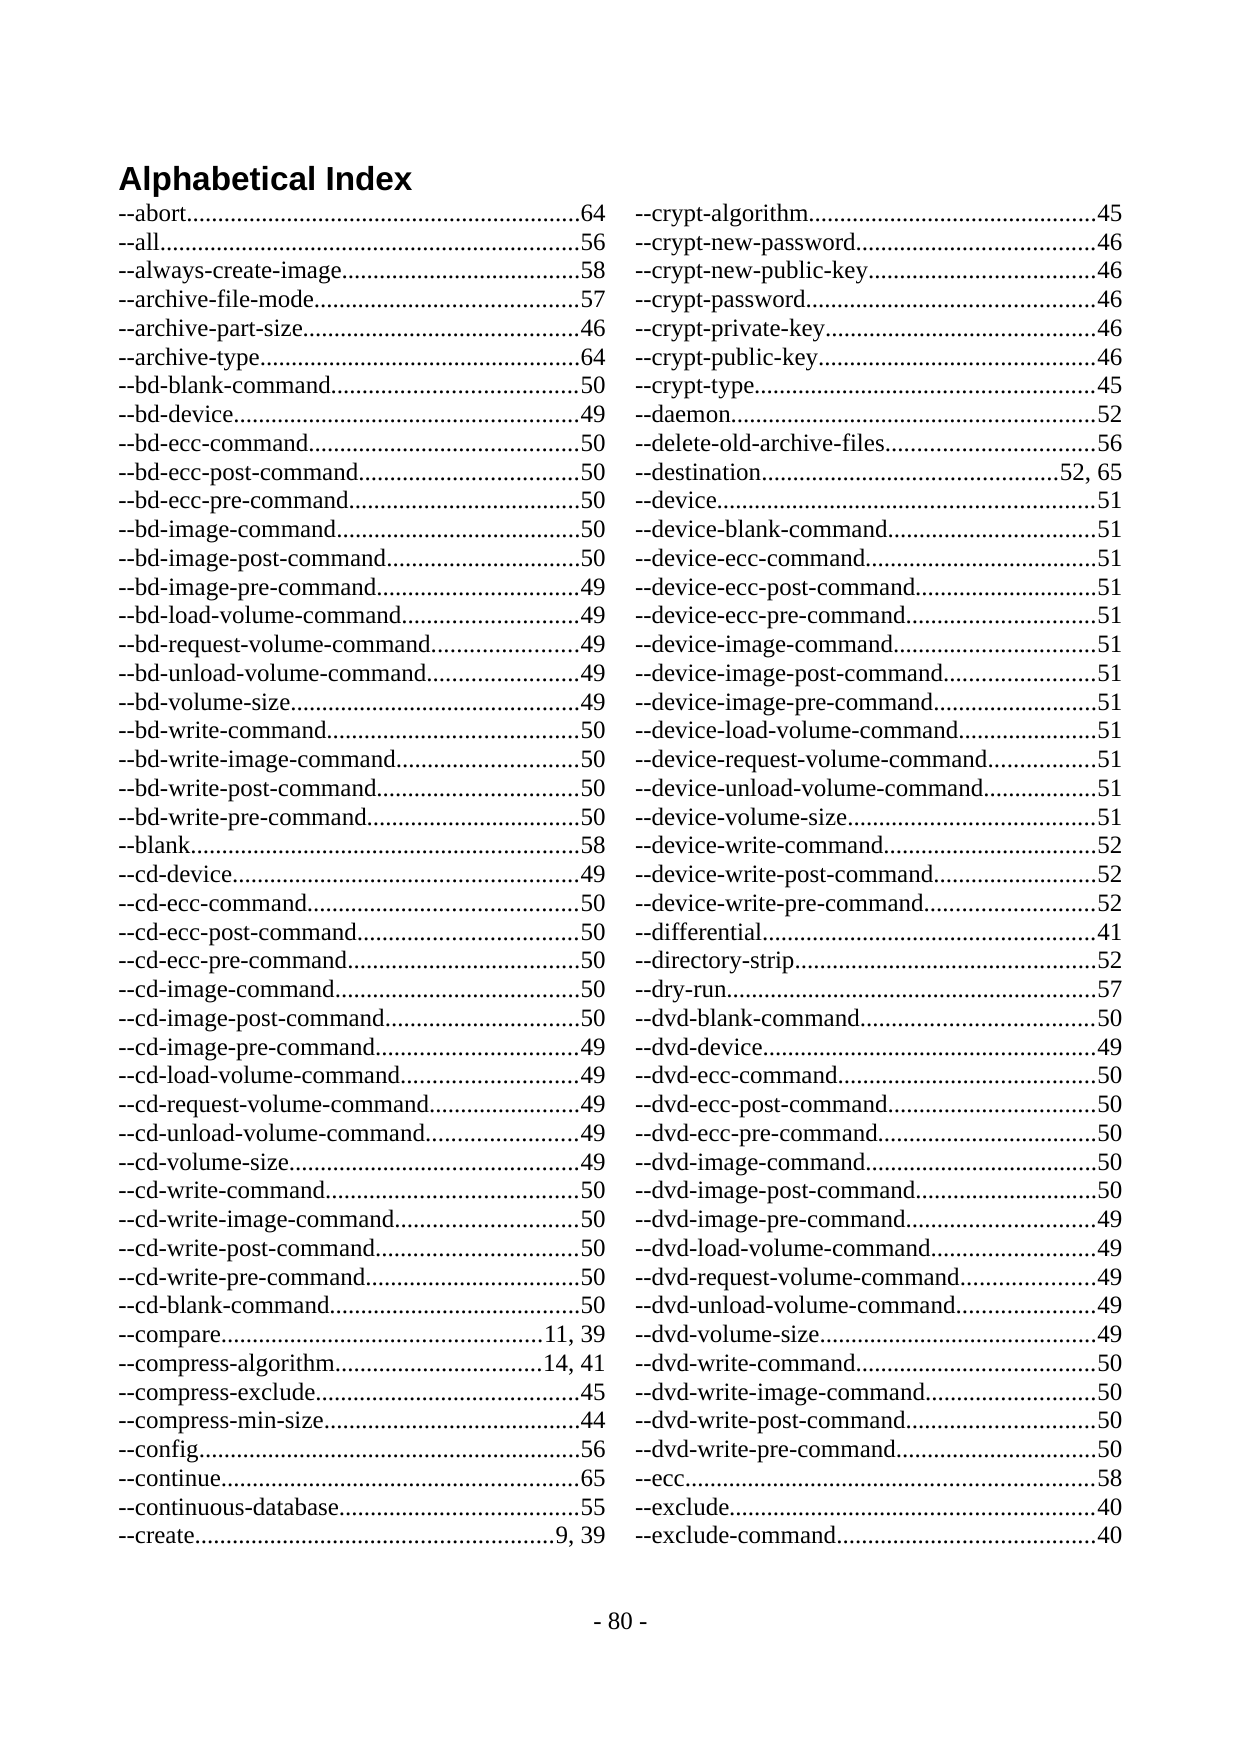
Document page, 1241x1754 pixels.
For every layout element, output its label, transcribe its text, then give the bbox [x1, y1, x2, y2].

text --dvd-image-post-command 50 [635, 1175, 1122, 1204]
text --crypt-private-key 46 [635, 313, 1122, 342]
text --delete-old-archive-files 56 [635, 428, 1122, 457]
text --cd-write-pre-command 50 [118, 1262, 605, 1290]
text --dvd-write-pre-command 50 [635, 1434, 1122, 1463]
text --device-write-pre-command 52 [635, 888, 1122, 917]
text --exclude 40 [635, 1492, 1122, 1520]
text --bd-write-post-command 50 [118, 773, 605, 802]
text --directory-strip 52 [635, 945, 1122, 974]
text --bd-write-command 50 [118, 715, 605, 744]
text --bd-volume-size 49 [118, 687, 605, 715]
text --device 51 [635, 485, 1122, 514]
text --device-blank-command 51 [635, 514, 1122, 543]
text --destination 52, 65 [635, 457, 1122, 485]
text --bd-image-pre-command 49 [118, 572, 605, 600]
text --device-ecc-command 51 [635, 543, 1122, 572]
text --abort 64 [118, 198, 605, 227]
text --crypt-new-public-key 46 [635, 255, 1122, 284]
text --bd-load-volume-command 49 [118, 600, 605, 629]
text --bd-ecc-pre-command 50 [118, 485, 605, 514]
text --ecc 58 [635, 1463, 1122, 1492]
text --dvd-image-command 50 [635, 1147, 1122, 1175]
text --dvd-volume-size 49 [635, 1319, 1122, 1348]
text --cd-ecc-pre-command 50 [118, 945, 605, 974]
text --cd-image-post-command 50 [118, 1003, 605, 1032]
text --bd-request-volume-command 49 [118, 629, 605, 658]
text --all 56 [118, 227, 605, 255]
text --create 9, 39 [118, 1520, 605, 1549]
text --compress-algorithm 14, 41 [118, 1348, 605, 1377]
text --bd-image-post-command 50 [118, 543, 605, 572]
text --cd‑blank-command 50 [118, 1290, 605, 1319]
text --bd-image-command 50 [118, 514, 605, 543]
text --cd-request-volume-command 49 [118, 1089, 605, 1118]
text --dvd-image-pre-command 49 [635, 1204, 1122, 1233]
text --dvd-request-volume-command 49 [635, 1262, 1122, 1290]
text --device-ecc-post-command 51 [635, 572, 1122, 600]
text --crypt-type 45 [635, 370, 1122, 399]
subtitle Alphabetical Index [118, 159, 1122, 198]
text --bd-ecc-post-command 50 [118, 457, 605, 485]
text --compare 11, 39 [118, 1319, 605, 1348]
text --cd-ecc-command 50 [118, 888, 605, 917]
text --blank 58 [118, 830, 605, 859]
text --device-request-volume-command 51 [635, 744, 1122, 773]
text --cd-load-volume-command 49 [118, 1060, 605, 1089]
text --device-image-post-command 51 [635, 658, 1122, 687]
text --bd-write-pre-command 50 [118, 802, 605, 830]
text --dvd-device 49 [635, 1032, 1122, 1060]
text --bd-unload-volume-command 49 [118, 658, 605, 687]
text --continuous-database 55 [118, 1492, 605, 1520]
text --daemon 52 [635, 399, 1122, 428]
text --cd-write-image-command 50 [118, 1204, 605, 1233]
text --cd-device 49 [118, 859, 605, 888]
text --dvd-write-post-command 50 [635, 1405, 1122, 1434]
text --device-write-post-command 52 [635, 859, 1122, 888]
text --exclude-command 40 [635, 1520, 1122, 1549]
text --device-volume-size 51 [635, 802, 1122, 830]
text --dvd-load-volume-command 49 [635, 1233, 1122, 1262]
text --always-create-image 58 [118, 255, 605, 284]
text --archive-type 64 [118, 342, 605, 370]
text --device-ecc-pre-command 51 [635, 600, 1122, 629]
text --dvd-write-image-command 50 [635, 1377, 1122, 1405]
text --cd-unload-volume-command 49 [118, 1118, 605, 1147]
text --cd-image-pre-command 49 [118, 1032, 605, 1060]
text --device-image-pre-command 51 [635, 687, 1122, 715]
text --compress-exclude 45 [118, 1377, 605, 1405]
text --cd-ecc-post-command 50 [118, 917, 605, 945]
text --cd-write-post-command 50 [118, 1233, 605, 1262]
text --device-load-volume-command 51 [635, 715, 1122, 744]
text --crypt-password 46 [635, 284, 1122, 313]
text --device-image-command 51 [635, 629, 1122, 658]
text --differential 41 [635, 917, 1122, 945]
text --crypt-algorithm 45 [635, 198, 1122, 227]
text --archive-file-mode 57 [118, 284, 605, 313]
text --dvd-ecc-post-command 50 [635, 1089, 1122, 1118]
text --bd-ecc-command 50 [118, 428, 605, 457]
text --dvd-ecc-command 50 [635, 1060, 1122, 1089]
text --dvd-unload-volume-command 49 [635, 1290, 1122, 1319]
text --compress-min-size 44 [118, 1405, 605, 1434]
text --device-unload-volume-command 51 [635, 773, 1122, 802]
text --crypt-public-key 46 [635, 342, 1122, 370]
text --dry-run 57 [635, 974, 1122, 1003]
text --config 56 [118, 1434, 605, 1463]
text --archive-part-size 46 [118, 313, 605, 342]
text --bd-write-image-command 50 [118, 744, 605, 773]
text --bd-blank-command 50 [118, 370, 605, 399]
text --cd-volume-size 49 [118, 1147, 605, 1175]
text --cd-write-command 50 [118, 1175, 605, 1204]
text --dvd-write-command 50 [635, 1348, 1122, 1377]
text --dvd-ecc-pre-command 50 [635, 1118, 1122, 1147]
text --dvd-blank-command 50 [635, 1003, 1122, 1032]
text --cd-image-command 50 [118, 974, 605, 1003]
text --continue 65 [118, 1463, 605, 1492]
text --crypt-new-password 46 [635, 227, 1122, 255]
text --device-write-command 52 [635, 830, 1122, 859]
text --bd-device 49 [118, 399, 605, 428]
